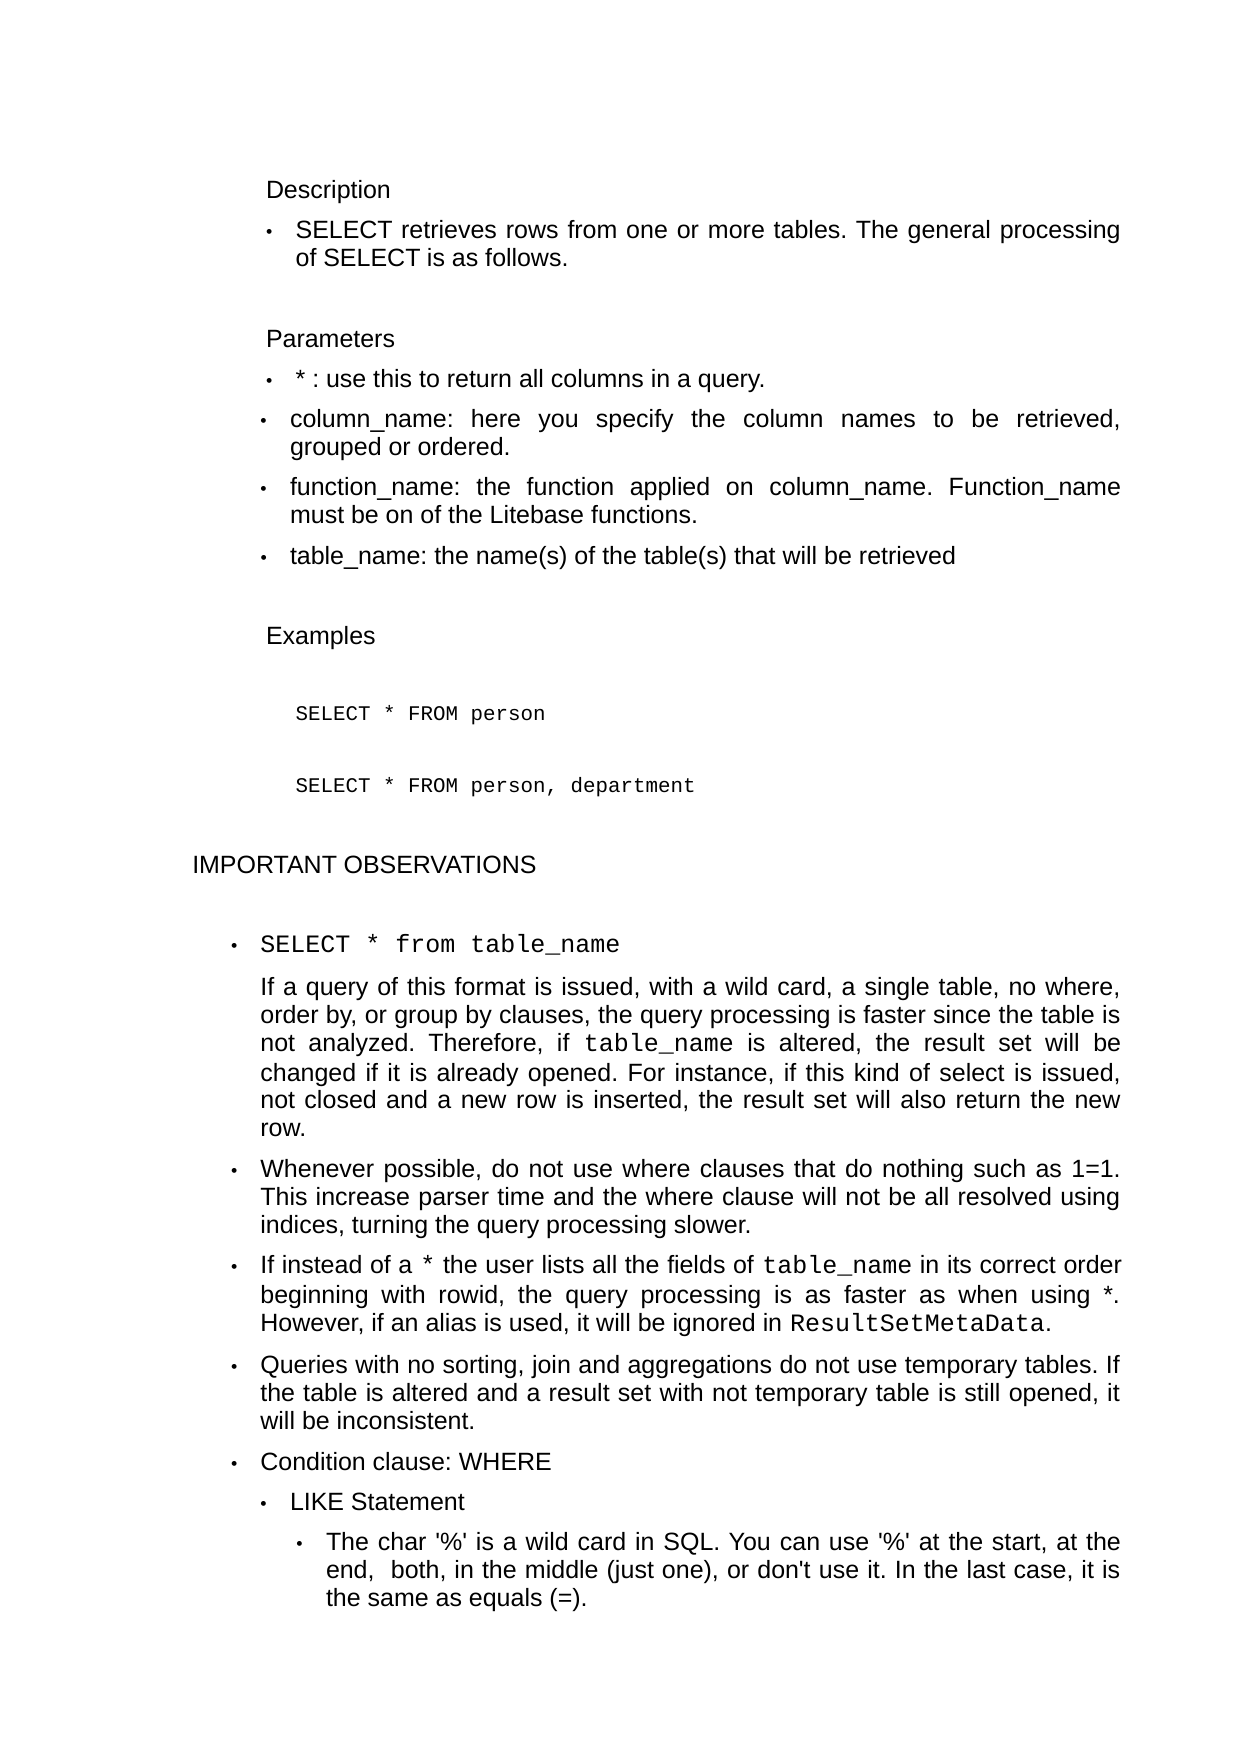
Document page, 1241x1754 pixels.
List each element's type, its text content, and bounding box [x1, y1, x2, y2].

list table_name: the name(s) of the table(s) that will be retrieved [260, 541, 1122, 569]
list Description [236, 176, 1122, 203]
list SELECT * from table_name [231, 932, 1122, 960]
list If instead of a * the user lists all the fields of table_name in its correct order beginning with rowid, the query processing is as faster as when using *. However, if an alias is used, it will be ignored in ResultSetMetaData. [231, 1251, 1122, 1339]
list SELECT * FROM person, department [266, 775, 1122, 798]
list * : use this to return all columns in a query. [266, 365, 1122, 393]
list LIKE Statement [260, 1488, 1122, 1516]
list If a query of this format is issued, with a wild card, a single table, no where, order by, or group by clauses, the query processing is faster since the table is not analyzed. Therefore, if table_name is altered, the result set will be changed if it is already opened. For instance, if this kind of select is issued, not closed and a new row is inserted, the result set will also return the new row. [231, 972, 1122, 1142]
list column_name: here you specify the column names to be retrieved, grouped or ordered. [260, 405, 1122, 461]
list SELECT retrieves rows from one or more tables. The general processing of SELECT is as follows. [266, 216, 1122, 272]
list Examples [236, 622, 1122, 650]
list function_name: the function applied on column_name. Function_name must be on of the Litebase functions. [260, 473, 1122, 529]
list SELECT * FROM person [266, 703, 1122, 726]
list The char '%' is a wild card in SQL. You can use '%' at the start, at the end, both, in the middle (just one), or don't use it. In the last case, it is the same as equals (=). [296, 1528, 1122, 1612]
text IMPORTANT OBSERVATIONS [118, 851, 1122, 879]
list Queries with no sorting, join and aggregations do not use temporary tables. If the table is altered and a result set with not temporary table is still opened, it will be inconsistent. [231, 1351, 1122, 1435]
list Whenever possible, do not use where clauses that do nothing such as 1=1. This increase parser time and the where clause will not be all resolved using indices, turning the query processing slower. [231, 1154, 1122, 1238]
list Condition clause: WHERE [231, 1447, 1122, 1475]
list Parameters [236, 324, 1122, 352]
